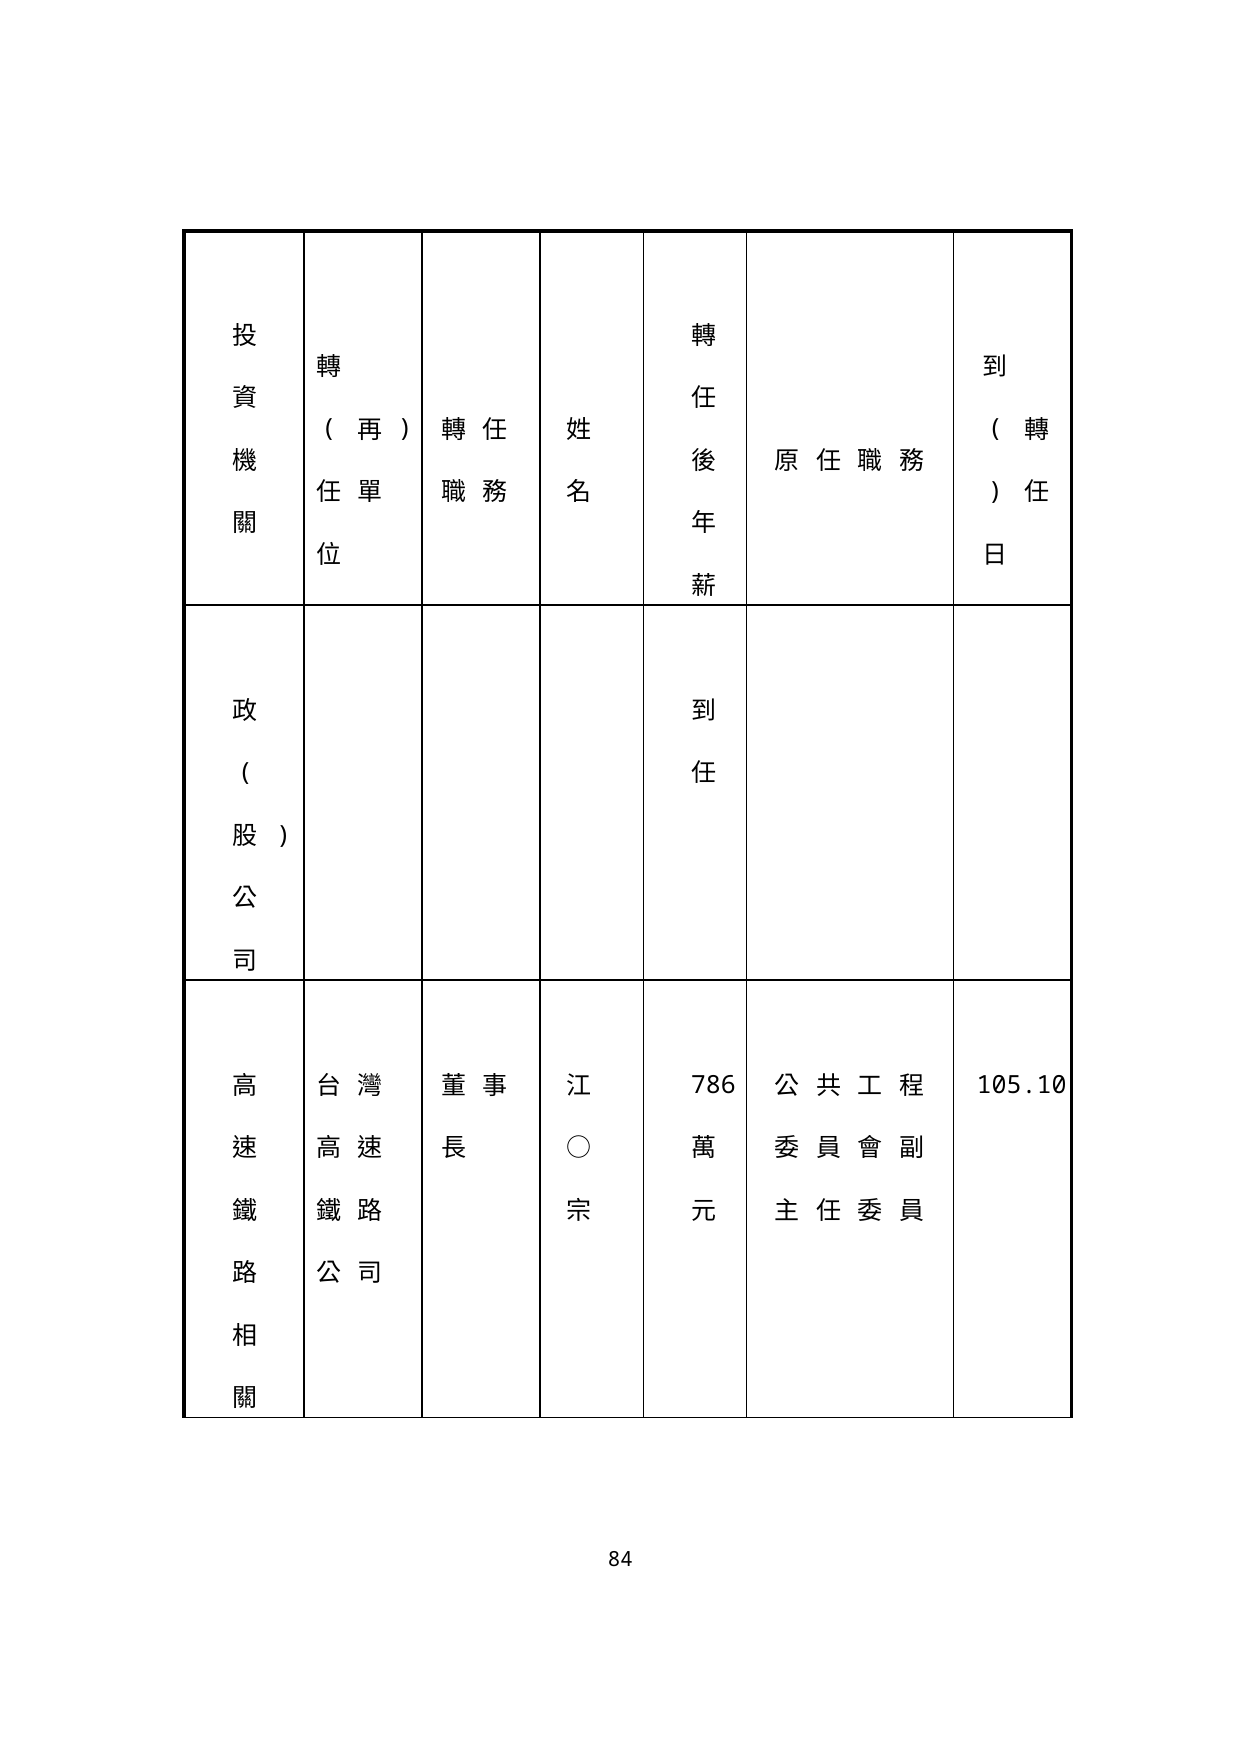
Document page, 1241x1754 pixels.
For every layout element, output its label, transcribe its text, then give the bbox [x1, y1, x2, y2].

table_header 轉(再)任單位 [305, 233, 421, 604]
table_header 原任職務 [747, 233, 953, 604]
table_header 轉任後年薪 [644, 233, 746, 604]
table_header 姓名 [541, 233, 643, 604]
table_cell [954, 606, 1070, 979]
table_cell 105.10 [954, 981, 1070, 1417]
table_cell [305, 606, 421, 979]
table_header 到(轉)任日 [954, 233, 1070, 604]
table_cell [423, 606, 539, 979]
table_cell 公共工程委員會副主任委員 [747, 981, 953, 1417]
table_cell 到任 [644, 606, 746, 979]
table_header 轉任職務 [423, 233, 539, 604]
table_cell 江○宗 [541, 981, 643, 1417]
table_cell 台灣高速鐵路公司 [305, 981, 421, 1417]
table_cell [747, 606, 953, 979]
table_cell [541, 606, 643, 979]
table_cell 董事長 [423, 981, 539, 1417]
table_cell 786萬元 [644, 981, 746, 1417]
table_cell 高速鐵路相關 [186, 981, 303, 1417]
table_cell 政(股)公司 [186, 606, 303, 979]
table_header 投資機關 [186, 233, 303, 604]
